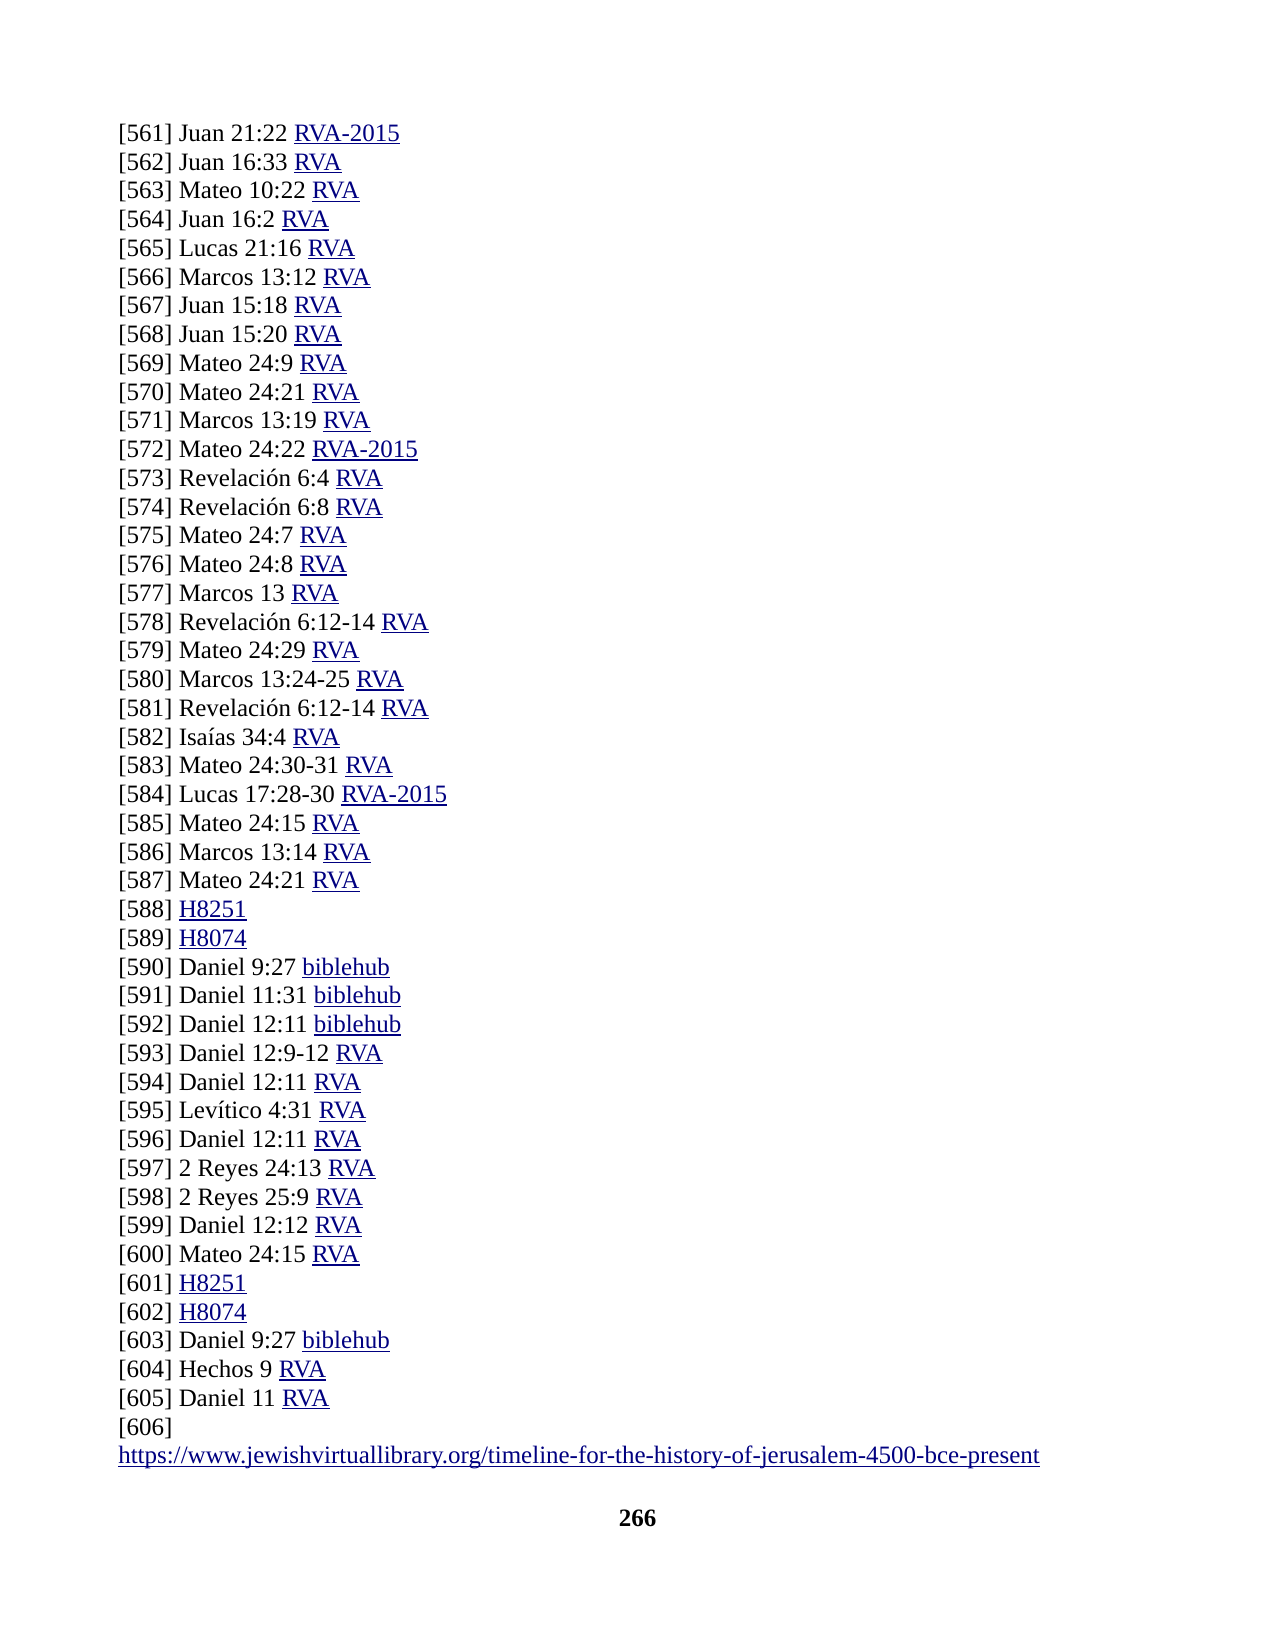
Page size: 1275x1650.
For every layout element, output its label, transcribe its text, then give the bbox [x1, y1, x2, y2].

text https://www.jewishvirtuallibrary.org/timeline-for-the-history-of-jerusalem-4500-bce-present [118, 1441, 1157, 1469]
text Lucas 21:16 RVA [118, 233, 1157, 262]
text Mateo 24:8 RVA [118, 549, 1157, 578]
text Daniel 9:27 biblehub [118, 952, 1157, 981]
text Revelación 6:12-14 RVA [118, 693, 1157, 722]
text Marcos 13 RVA [118, 578, 1157, 607]
text Lucas 17:28-30 RVA-2015 [118, 779, 1157, 808]
text Mateo 10:22 RVA [118, 176, 1157, 204]
text Daniel 12:9-12 RVA [118, 1038, 1157, 1067]
text Daniel 12:11 biblehub [118, 1009, 1157, 1038]
text Hechos 9 RVA [118, 1354, 1157, 1383]
text H8251 [118, 1268, 1157, 1297]
text Daniel 11 RVA [118, 1383, 1157, 1412]
text H8074 [118, 1297, 1157, 1326]
text Mateo 24:21 RVA [118, 377, 1157, 406]
text Revelación 6:4 RVA [118, 463, 1157, 492]
text Juan 16:2 RVA [118, 204, 1157, 233]
text Juan 15:20 RVA [118, 319, 1157, 348]
text Daniel 12:12 RVA [118, 1211, 1157, 1239]
text H8251 [118, 894, 1157, 923]
text Marcos 13:14 RVA [118, 837, 1157, 866]
text Mateo 24:15 RVA [118, 1239, 1157, 1268]
text Mateo 24:30-31 RVA [118, 751, 1157, 779]
text Juan 16:33 RVA [118, 147, 1157, 176]
text Daniel 9:27 biblehub [118, 1326, 1157, 1354]
text Marcos 13:19 RVA [118, 406, 1157, 434]
text Mateo 24:29 RVA [118, 636, 1157, 664]
text Mateo 24:22 RVA-2015 [118, 434, 1157, 463]
text H8074 [118, 923, 1157, 952]
text Daniel 11:31 biblehub [118, 981, 1157, 1009]
text Marcos 13:24-25 RVA [118, 664, 1157, 693]
text Marcos 13:12 RVA [118, 262, 1157, 291]
text Revelación 6:8 RVA [118, 492, 1157, 521]
text 2 Reyes 25:9 RVA [118, 1182, 1157, 1211]
text Mateo 24:15 RVA [118, 808, 1157, 837]
text Mateo 24:7 RVA [118, 521, 1157, 549]
text Juan 21:22 RVA-2015 [118, 118, 1157, 147]
text Daniel 12:11 RVA [118, 1067, 1157, 1096]
text Revelación 6:12-14 RVA [118, 607, 1157, 636]
text Isaías 34:4 RVA [118, 722, 1157, 751]
text Levítico 4:31 RVA [118, 1096, 1157, 1124]
text Mateo 24:21 RVA [118, 866, 1157, 894]
text Juan 15:18 RVA [118, 291, 1157, 319]
text Mateo 24:9 RVA [118, 348, 1157, 377]
text Daniel 12:11 RVA [118, 1124, 1157, 1153]
text 2 Reyes 24:13 RVA [118, 1153, 1157, 1182]
